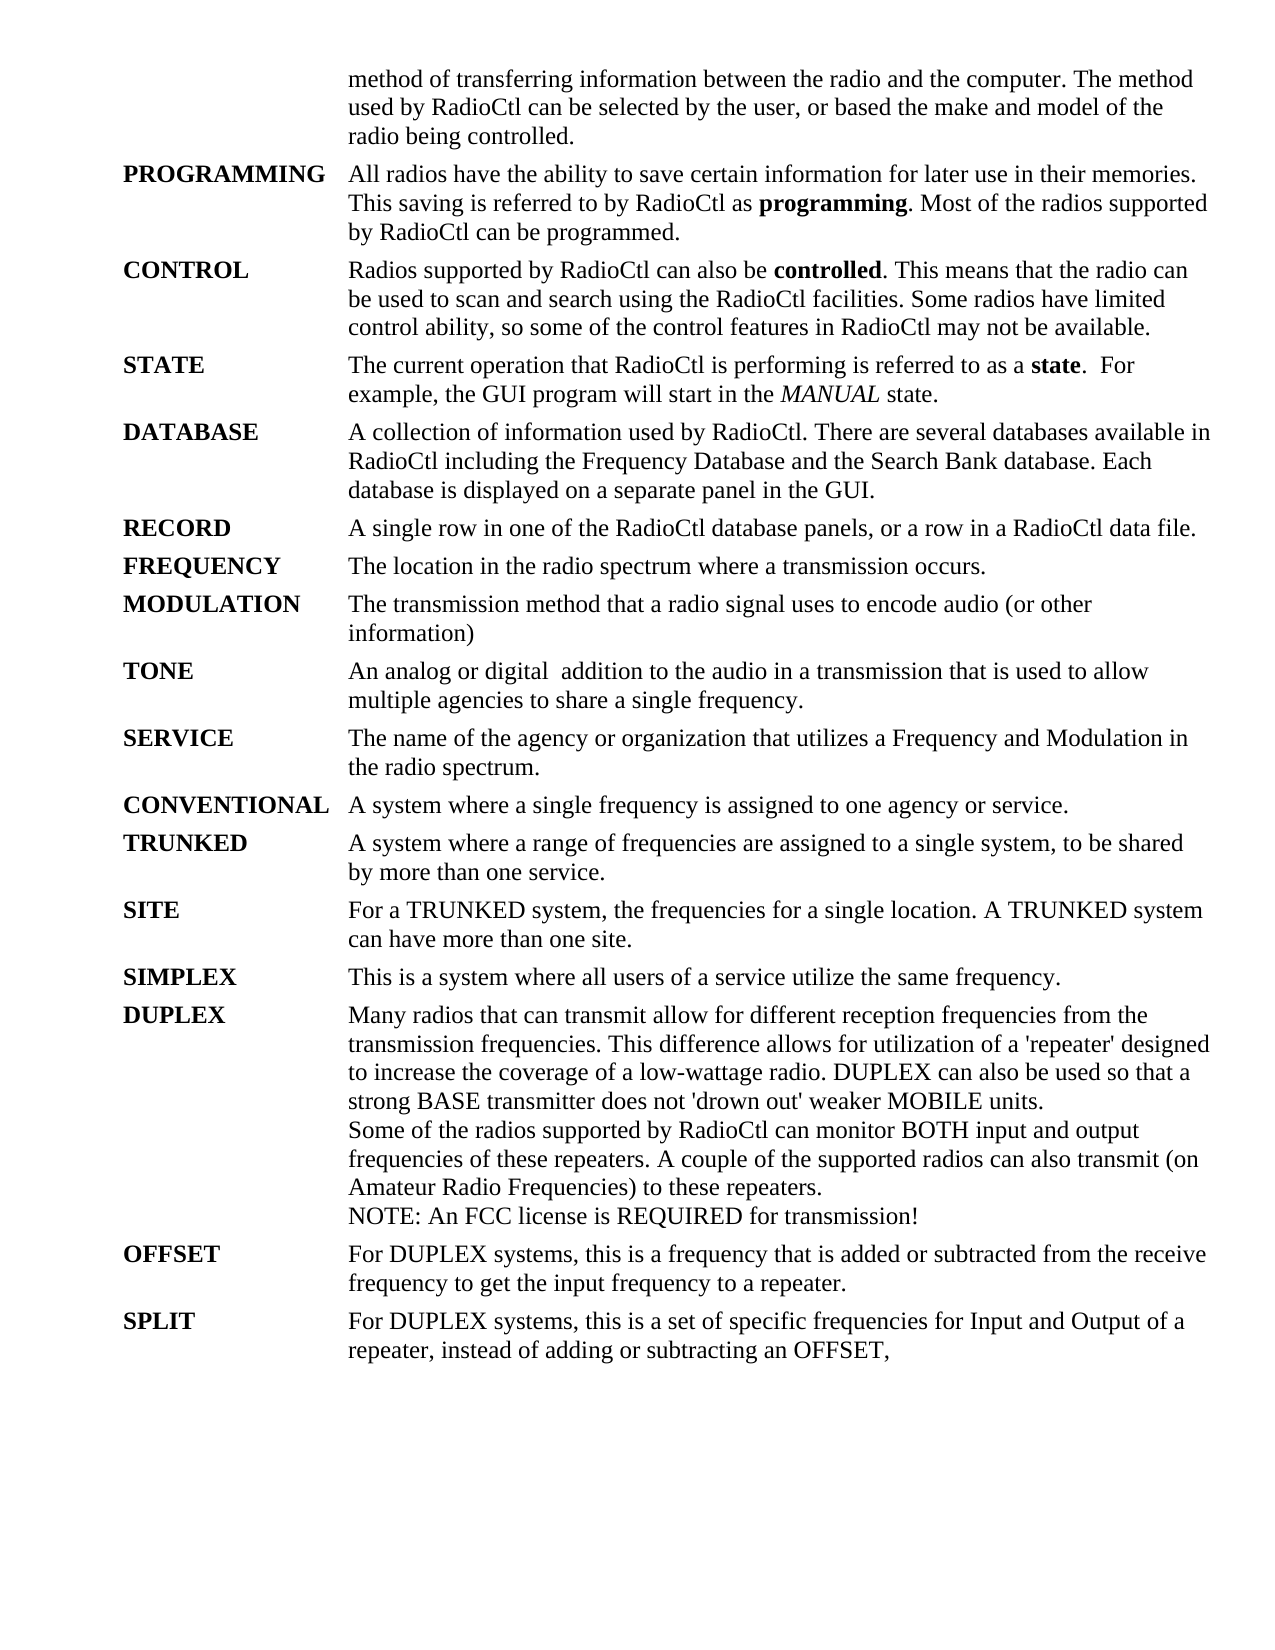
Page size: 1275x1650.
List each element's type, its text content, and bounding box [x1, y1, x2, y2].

table_cell CONVENTIONAL [118, 785, 343, 823]
table_cell Radios supported by RadioCtl can also be controlled. This means that the radio can be used to scan and search using the RadioCtl facilities. Some radios have limited control ability, so some of the control features in RadioCtl may not be available. [343, 250, 1217, 346]
table_cell All radios have the ability to save certain information for later use in their memories. This saving is referred to by RadioCtl as programming. Most of the radios supported by RadioCtl can be programmed. [343, 155, 1217, 250]
table_cell [118, 59, 343, 155]
table_cell STATE [118, 346, 343, 413]
table_cell PROGRAMMING [118, 155, 343, 250]
table_cell SPLIT [118, 1302, 343, 1368]
table_cell The name of the agency or organization that utilizes a Frequency and Modulation in the radio spectrum. [343, 719, 1217, 785]
table_cell Many radios that can transmit allow for different reception frequencies from the transmission frequencies. This difference allows for utilization of a 'repeater' designed to increase the coverage of a low-wattage radio. DUPLEX can also be used so that a strong BASE transmitter does not 'drown out' weaker MOBILE units. Some of the radios supported by RadioCtl can monitor BOTH input and output frequencies of these repeaters. A couple of the supported radios can also transmit (on Amateur Radio Frequencies) to these repeaters. NOTE: An FCC license is REQUIRED for transmission! [343, 995, 1217, 1235]
table_cell method of transferring information between the radio and the computer. The method used by RadioCtl can be selected by the user, or based the make and model of the radio being controlled. [343, 59, 1217, 155]
table_cell The current operation that RadioCtl is performing is referred to as a state. For example, the GUI program will start in the MANUAL state. [343, 346, 1217, 413]
table_cell SIMPLEX [118, 957, 343, 995]
table_cell This is a system where all users of a service utilize the same frequency. [343, 957, 1217, 995]
table_cell A collection of information used by RadioCtl. There are several databases available in RadioCtl including the Frequency Database and the Search Bank database. Each database is displayed on a separate panel in the GUI. [343, 413, 1217, 508]
table_cell TRUNKED [118, 824, 343, 890]
table_cell DATABASE [118, 413, 343, 508]
table_cell For DUPLEX systems, this is a frequency that is added or subtracted from the receive frequency to get the input frequency to a repeater. [343, 1235, 1217, 1302]
table_cell For DUPLEX systems, this is a set of specific frequencies for Input and Output of a repeater, instead of adding or subtracting an OFFSET, [343, 1302, 1217, 1368]
table_cell A single row in one of the RadioCtl database panels, or a row in a RadioCtl data file. [343, 509, 1217, 547]
table_cell FREQUENCY [118, 547, 343, 585]
table_cell CONTROL [118, 250, 343, 346]
table_cell TONE [118, 652, 343, 718]
table_cell DUPLEX [118, 995, 343, 1235]
table_cell A system where a range of frequencies are assigned to a single system, to be shared by more than one service. [343, 824, 1217, 890]
table_cell MODULATION [118, 585, 343, 652]
table_cell The location in the radio spectrum where a transmission occurs. [343, 547, 1217, 585]
table_cell SITE [118, 890, 343, 957]
table_cell RECORD [118, 509, 343, 547]
table_cell The transmission method that a radio signal uses to encode audio (or other information) [343, 585, 1217, 652]
table_cell An analog or digital addition to the audio in a transmission that is used to allow multiple agencies to share a single frequency. [343, 652, 1217, 718]
table_cell OFFSET [118, 1235, 343, 1302]
table_cell SERVICE [118, 719, 343, 785]
table_cell A system where a single frequency is assigned to one agency or service. [343, 785, 1217, 823]
table_cell For a TRUNKED system, the frequencies for a single location. A TRUNKED system can have more than one site. [343, 890, 1217, 957]
